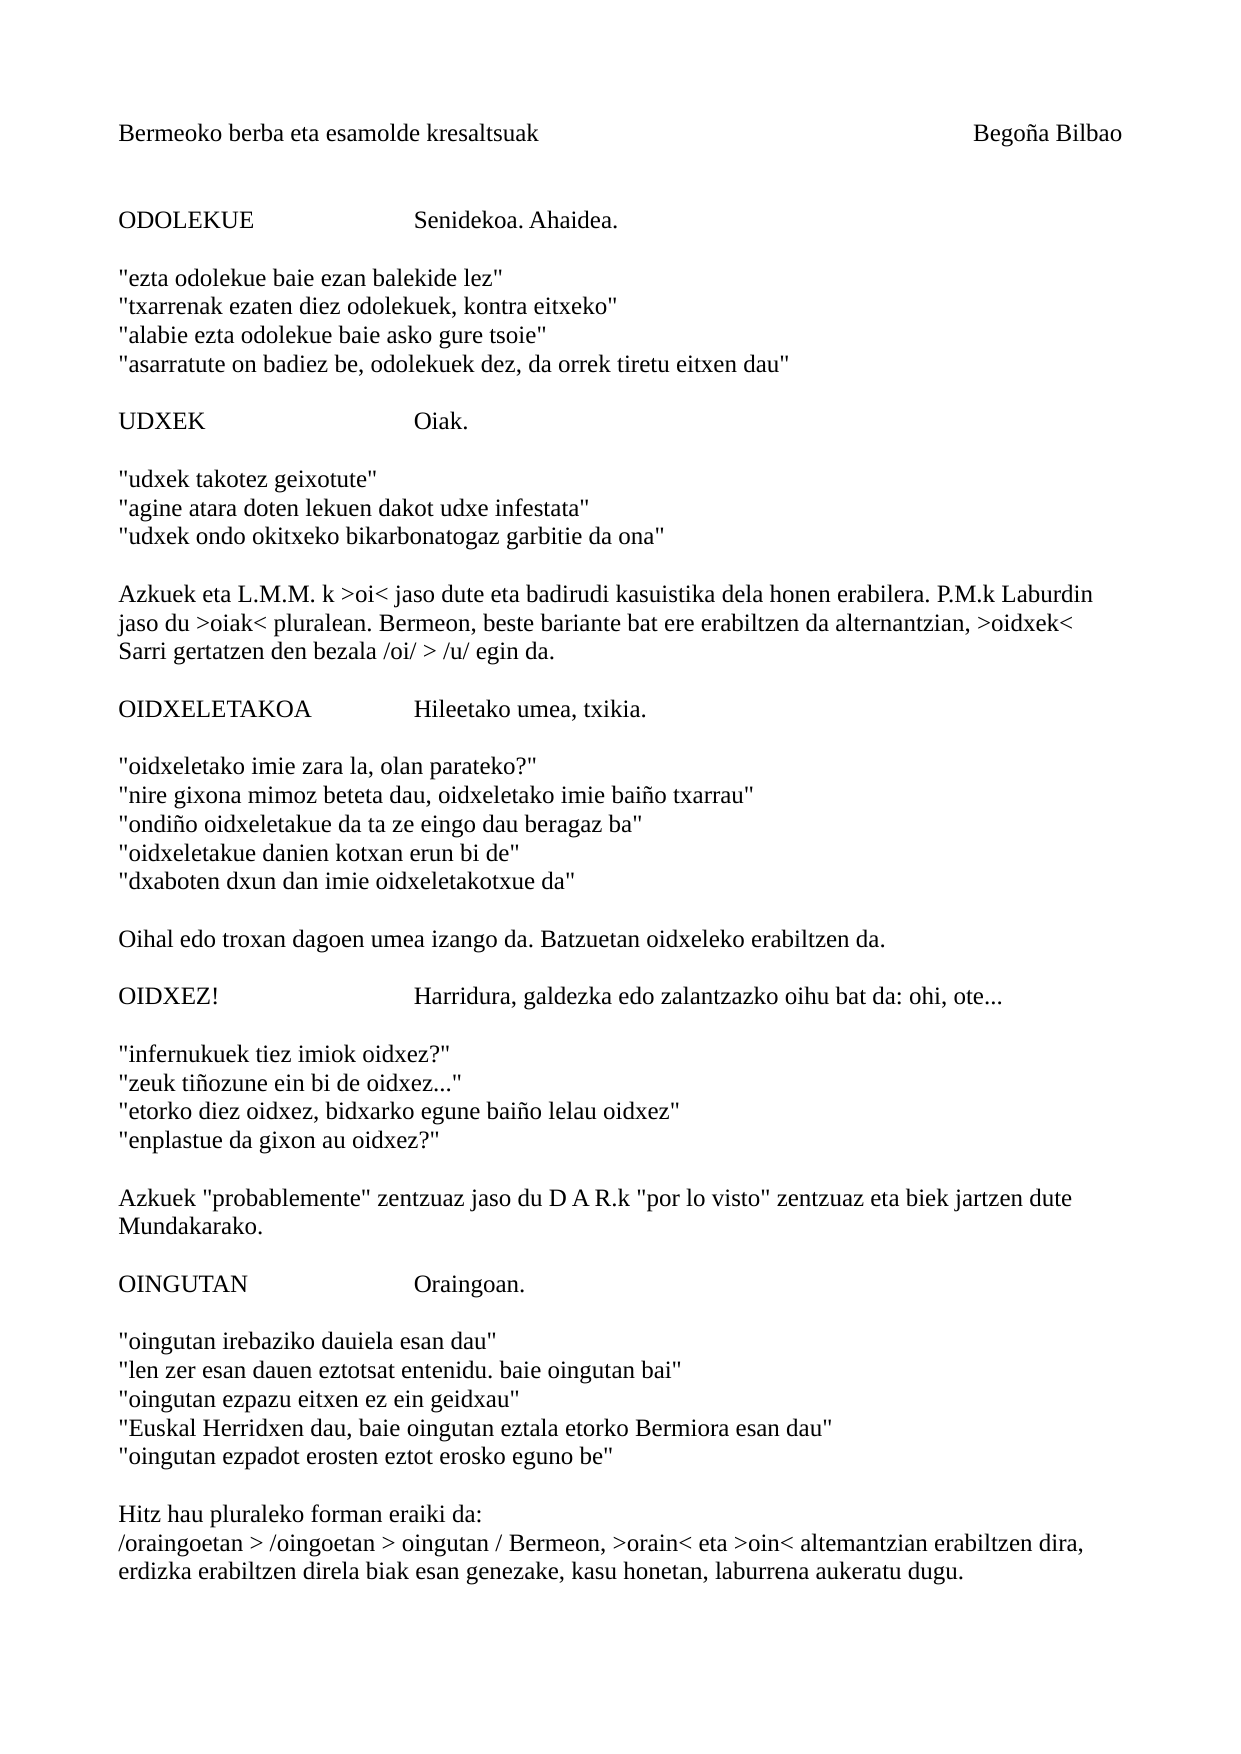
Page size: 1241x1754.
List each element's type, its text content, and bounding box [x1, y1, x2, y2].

text "oingutan ezpazu eitxen ez ein geidxau" [118, 1384, 1122, 1413]
text "len zer esan dauen eztotsat entenidu. baie oingutan bai" [118, 1355, 1122, 1384]
text "ondiño oidxeletakue da ta ze eingo dau beragaz ba" [118, 809, 1122, 838]
text Azkuek eta L.M.M. k >oi< jaso dute eta badirudi kasuistika dela honen erabilera. P.M.k Laburdin jaso du >oiak< pluralean. Bermeon, beste bariante bat ere erabiltzen da alternantzian, >oidxek< Sarri gertatzen den bezala /oi/ > /u/ egin da. [118, 579, 1122, 665]
text "udxek takotez geixotute" [118, 464, 1122, 493]
text Hitz hau pluraleko forman eraiki da: [118, 1499, 1122, 1528]
text "oingutan irebaziko dauiela esan dau" [118, 1326, 1122, 1355]
text OIDXELETAKOA Hileetako umea, txikia. [118, 694, 1122, 723]
text "agine atara doten lekuen dakot udxe infestata" [118, 493, 1122, 521]
text "Euskal Herridxen dau, baie oingutan eztala etorko Bermiora esan dau" [118, 1413, 1122, 1441]
text "etorko diez oidxez, bidxarko egune baiño lelau oidxez" [118, 1096, 1122, 1125]
text "enplastue da gixon au oidxez?" [118, 1125, 1122, 1154]
text "udxek ondo okitxeko bikarbonatogaz garbitie da ona" [118, 521, 1122, 550]
text /oraingoetan > /oingoetan > oingutan / Bermeon, >orain< eta >oin< altemantzian erabiltzen dira, erdizka erabiltzen direla biak esan genezake, kasu honetan, laburrena aukeratu dugu. [118, 1528, 1122, 1585]
text UDXEK Oiak. [118, 406, 1122, 435]
text OINGUTAN Oraingoan. [118, 1269, 1122, 1298]
text "dxaboten dxun dan imie oidxeletakotxue da" [118, 866, 1122, 895]
text "ezta odolekue baie ezan balekide lez" [118, 263, 1122, 291]
text "infernukuek tiez imiok oidxez?" [118, 1039, 1122, 1068]
text "asarratute on badiez be, odolekuek dez, da orrek tiretu eitxen dau" [118, 349, 1122, 378]
text Azkuek "probablemente" zentzuaz jaso du D A R.k "por lo visto" zentzuaz eta biek jartzen dute Mundakarako. [118, 1183, 1122, 1240]
text "oingutan ezpadot erosten eztot erosko eguno be" [118, 1441, 1122, 1470]
text "zeuk tiñozune ein bi de oidxez..." [118, 1068, 1122, 1096]
text Oihal edo troxan dagoen umea izango da. Batzuetan oidxeleko erabiltzen da. [118, 924, 1122, 953]
text "alabie ezta odolekue baie asko gure tsoie" [118, 320, 1122, 349]
text "oidxeletakue danien kotxan erun bi de" [118, 838, 1122, 866]
text "oidxeletako imie zara la, olan parateko?" [118, 751, 1122, 780]
text "nire gixona mimoz beteta dau, oidxeletako imie baiño txarrau" [118, 780, 1122, 809]
text ODOLEKUE Senidekoa. Ahaidea. [118, 205, 1122, 234]
text OIDXEZ! Harridura, galdezka edo zalantzazko oihu bat da: ohi, ote... [118, 981, 1122, 1010]
text "txarrenak ezaten diez odolekuek, kontra eitxeko" [118, 291, 1122, 320]
